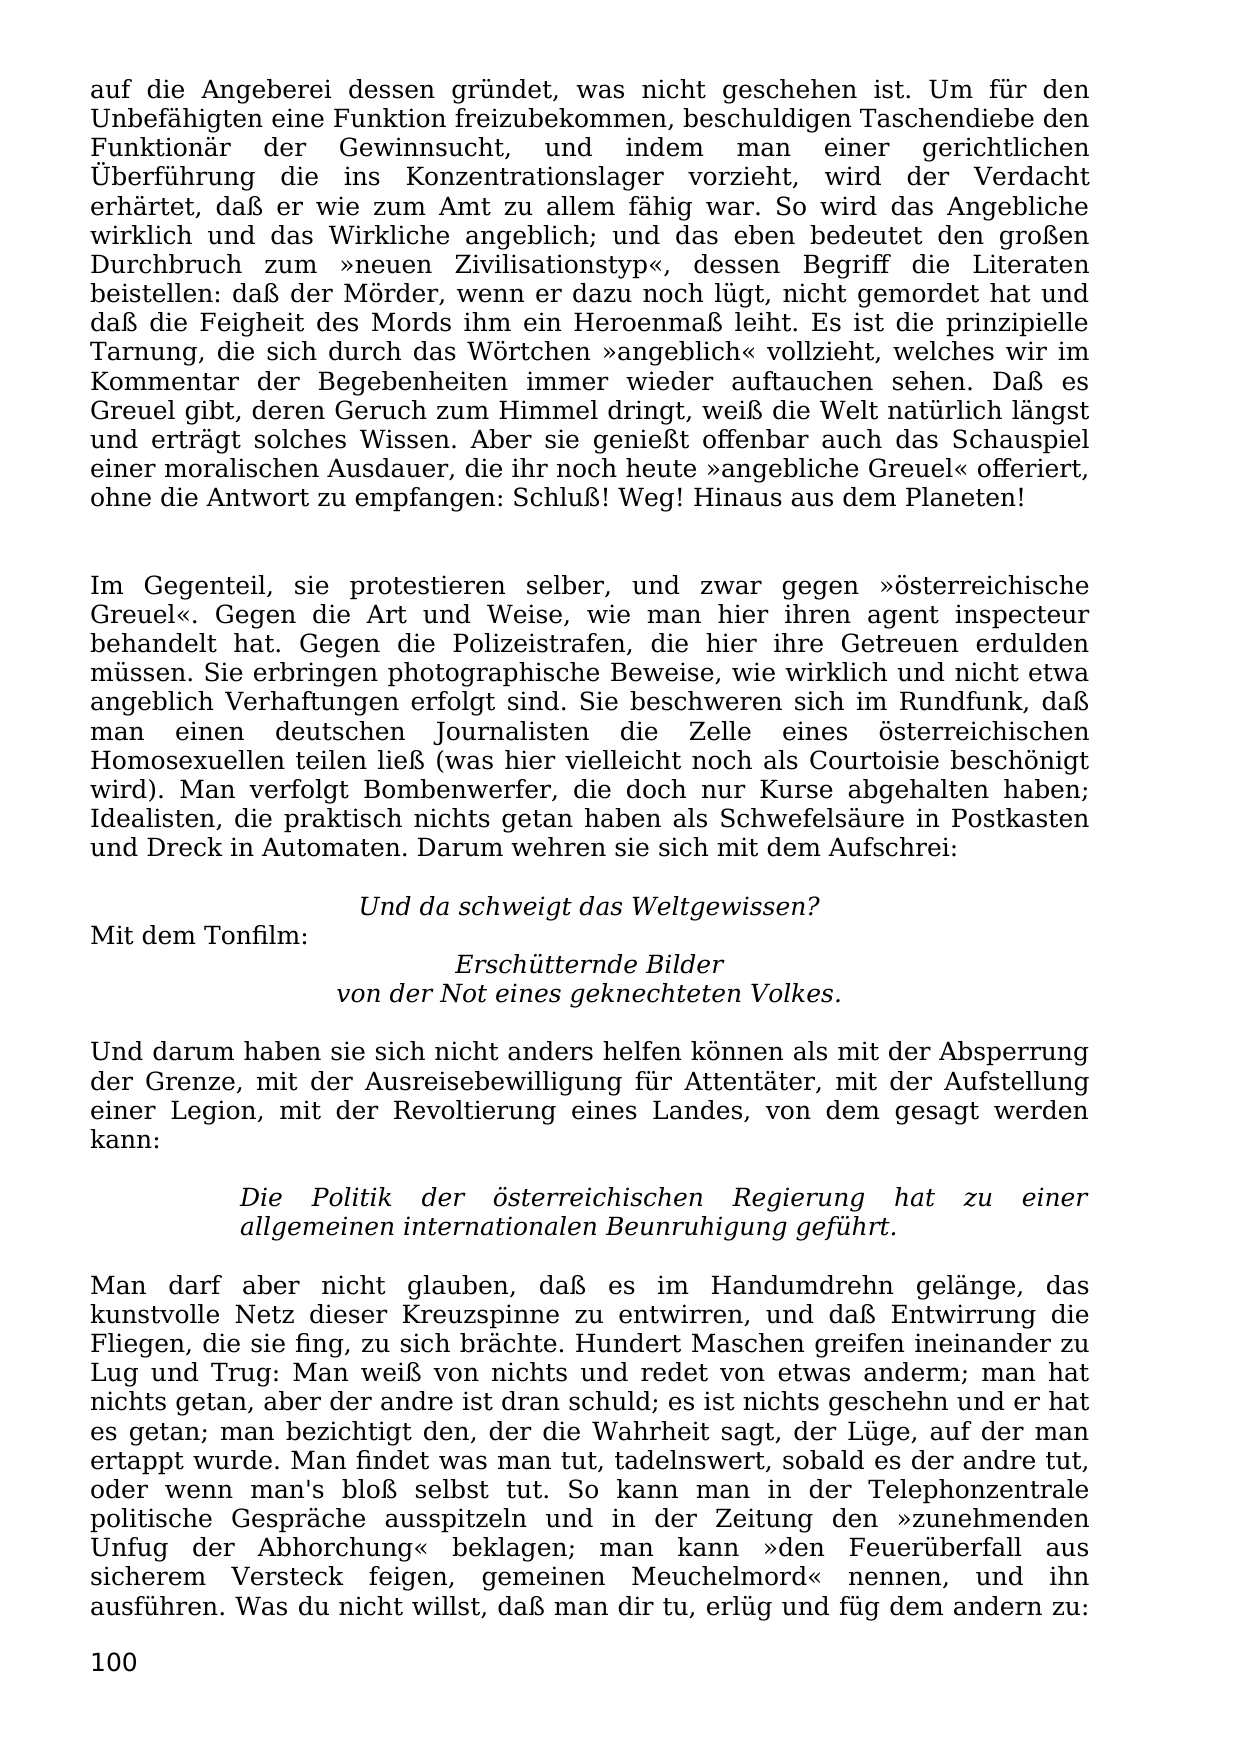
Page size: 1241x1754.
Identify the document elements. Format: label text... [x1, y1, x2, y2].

text Im Gegenteil, sie protestieren selber, und zwar gegen »österreichische Greuel«. Gegen die Art und Weise, wie man hier ihren agent inspecteur behandelt hat. Gegen die Polizeistrafen, die hier ihre Getreuen erdulden müssen. Sie erbringen photographische Beweise, wie wirklich und nicht etwa angeblich Verhaftungen erfolgt sind. Sie beschweren sich im Rundfunk, daß man einen deutschen Journalisten die Zelle eines österreichischen Homosexuellen teilen ließ (was hier vielleicht noch als Courtoisie beschönigt wird). Man verfolgt Bombenwerfer, die doch nur Kurse abgehalten haben; Idealisten, die praktisch nichts getan haben als Schwefelsäure in Postkasten und Dreck in Automaten. Darum wehren sie sich mit dem Aufschrei: [90, 571, 1091, 862]
text Man darf aber nicht glauben, daß es im Handumdrehn gelänge, das kunstvolle Netz dieser Kreuzspinne zu entwirren, und daß Entwirrung die Fliegen, die sie fing, zu sich brächte. Hundert Maschen greifen ineinander zu Lug und Trug: Man weiß von nichts und redet von etwas anderm; man hat nichts getan, aber der andre ist dran schuld; es ist nichts geschehn und er hat es getan; man bezichtigt den, der die Wahrheit sagt, der Lüge, auf der man ertappt wurde. Man findet was man tut, tadelnswert, sobald es der andre tut, oder wenn man's bloß selbst tut. So kann man in der Telephonzentrale politische Gespräche ausspitzeln und in der Zeitung den »zunehmenden Unfug der Abhorchung« beklagen; man kann »den Feuerüberfall aus sicherem Versteck feigen, gemeinen Meuchelmord« nennen, und ihn ausführen. Was du nicht willst, daß man dir tu, erlüg und füg dem andern zu: [90, 1271, 1091, 1621]
text von der Not eines geknechteten Volkes. [90, 979, 1091, 1008]
text Die Politik der österreichischen Regierung hat zu einer allgemeinen internationalen Beunruhigung geführt. [240, 1183, 1091, 1242]
text auf die Angeberei dessen gründet, was nicht geschehen ist. Um für den Unbefähigten eine Funktion freizubekommen, beschuldigen Taschendiebe den Funktionär der Gewinnsucht, und indem man einer gerichtlichen Überführung die ins Konzentrationslager vorzieht, wird der Verdacht erhärtet, daß er wie zum Amt zu allem fähig war. So wird das Angebliche wirklich und das Wirkliche angeblich; und das eben bedeutet den großen Durchbruch zum »neuen Zivilisationstyp«, dessen Begriff die Literaten beistellen: daß der Mörder, wenn er dazu noch lügt, nicht gemordet hat und daß die Feigheit des Mords ihm ein Heroenmaß leiht. Es ist die prinzipielle Tarnung, die sich durch das Wörtchen »angeblich« vollzieht, welches wir im Kommentar der Begebenheiten immer wieder auftauchen sehen. Daß es Greuel gibt, deren Geruch zum Himmel dringt, weiß die Welt natürlich längst und erträgt solches Wissen. Aber sie genießt offenbar auch das Schauspiel einer moralischen Ausdauer, die ihr noch heute »angebliche Greuel« offeriert, ohne die Antwort zu empfangen: Schluß! Weg! Hinaus aus dem Planeten! [90, 75, 1091, 512]
text Erschütternde Bilder [90, 950, 1091, 979]
text Mit dem Tonfilm: [90, 921, 1091, 950]
text Und da schweigt das Weltgewissen? [90, 892, 1091, 921]
text Und darum haben sie sich nicht anders helfen können als mit der Absperrung der Grenze, mit der Ausreisebewilligung für Attentäter, mit der Aufstellung einer Legion, mit der Revoltierung eines Landes, von dem gesagt werden kann: [90, 1037, 1091, 1154]
